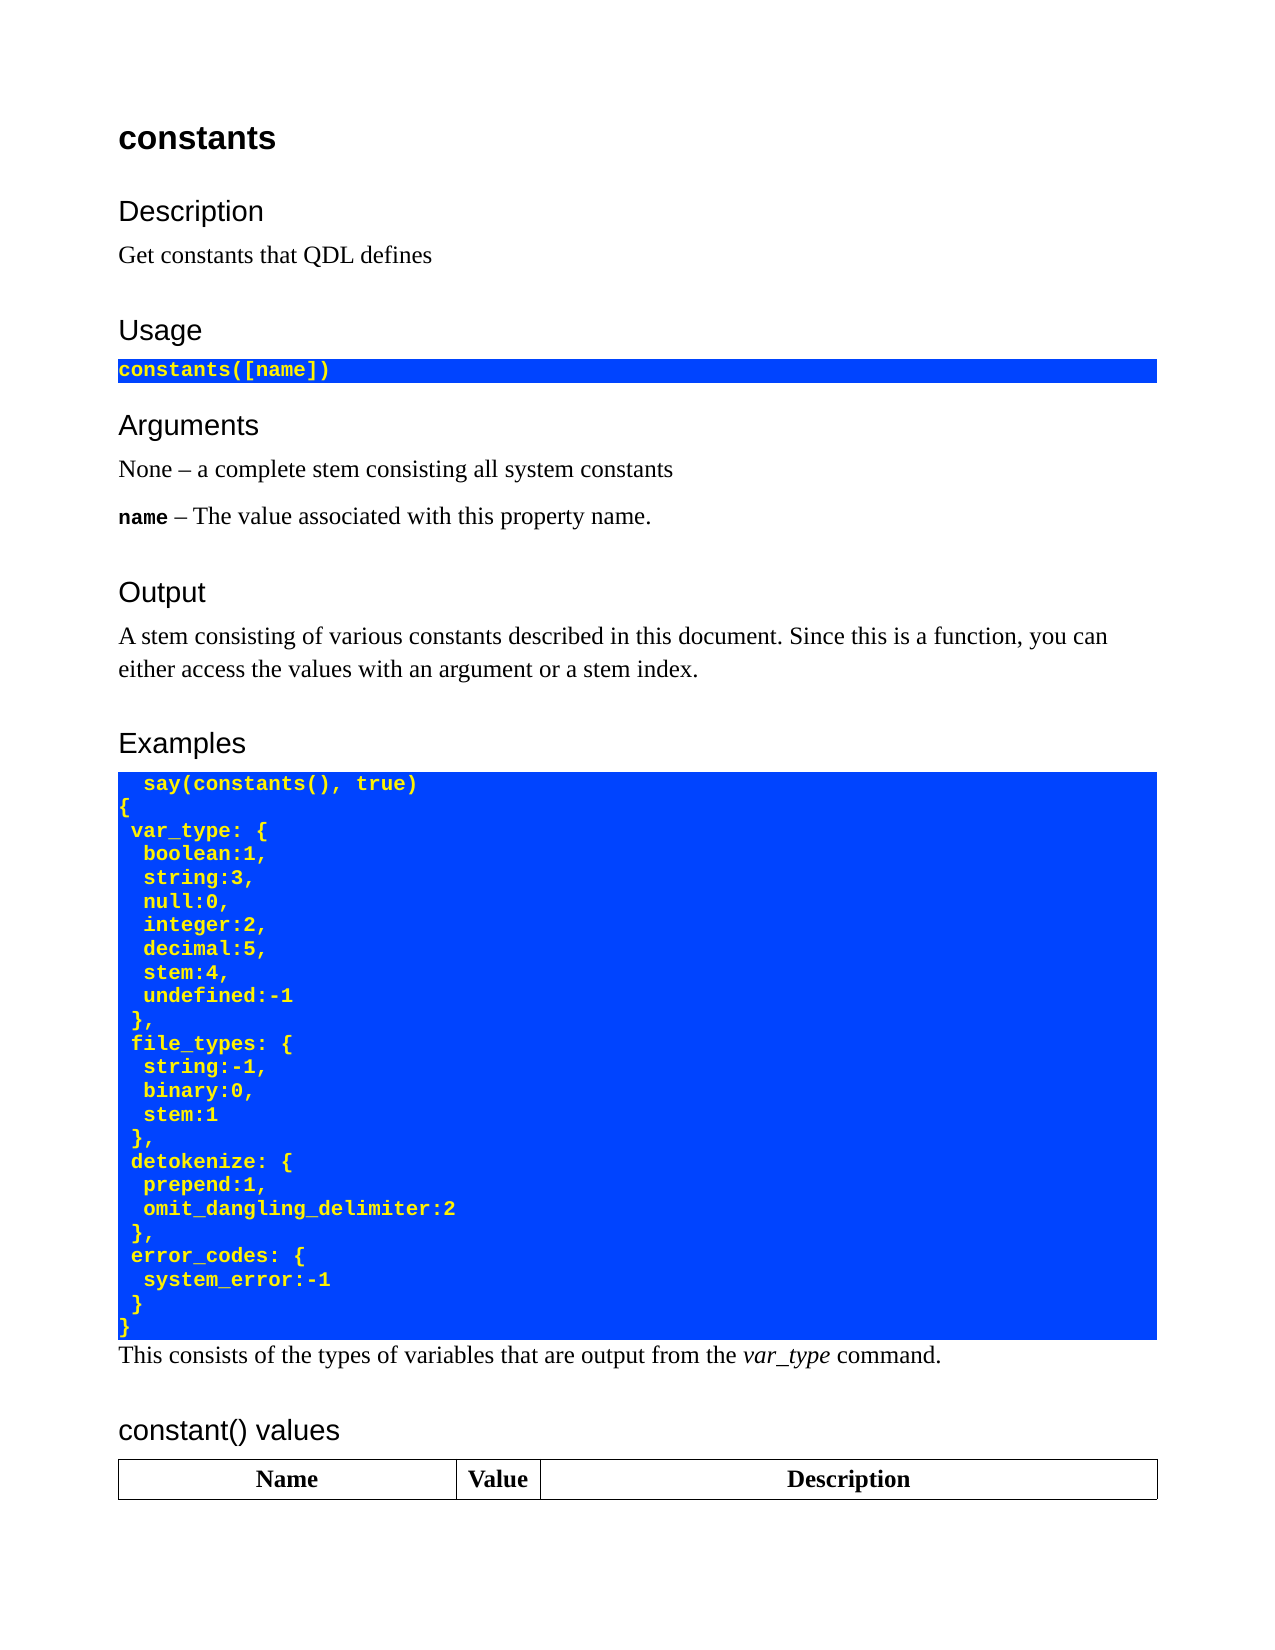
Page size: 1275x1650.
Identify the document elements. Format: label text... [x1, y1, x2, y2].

subtitle constant() values [118, 1413, 1157, 1446]
text }, [118, 1222, 1157, 1245]
text stem:1 [118, 1103, 1157, 1127]
text } [118, 1293, 1157, 1316]
subtitle constants [118, 118, 1157, 157]
text binary:0, [118, 1080, 1157, 1103]
subtitle Usage [118, 313, 1157, 346]
text say(constants(), true) [118, 772, 1157, 796]
text None – a complete stem consisting all system constants [118, 454, 1157, 482]
text Get constants that QDL defines [118, 240, 1157, 269]
subtitle Output [118, 575, 1157, 608]
text boolean:1, [118, 843, 1157, 867]
text system_error:-1 [118, 1269, 1157, 1293]
text null:0, [118, 891, 1157, 914]
text integer:2, [118, 914, 1157, 938]
text prepend:1, [118, 1174, 1157, 1198]
text }, [118, 1009, 1157, 1033]
text var_type: { [118, 820, 1157, 843]
text string:-1, [118, 1056, 1157, 1080]
text file_types: { [118, 1033, 1157, 1056]
text constants([name]) [118, 359, 1157, 383]
text undefined:-1 [118, 985, 1157, 1009]
text This consists of the types of variables that are output from the var_type command. [118, 1340, 1157, 1369]
table_header Description [541, 1460, 1157, 1499]
text { [118, 796, 1157, 820]
text omit_dangling_delimiter:2 [118, 1198, 1157, 1222]
table_header Name [119, 1460, 456, 1499]
text decimal:5, [118, 938, 1157, 962]
subtitle Examples [118, 726, 1157, 760]
text } [118, 1316, 1157, 1340]
text A stem consisting of various constants described in this document. Since this is a function, you can either access the values with an argument or a stem index. [118, 621, 1157, 683]
text string:3, [118, 867, 1157, 891]
text }, [118, 1127, 1157, 1151]
table_header Value [457, 1460, 540, 1499]
text error_codes: { [118, 1245, 1157, 1269]
text stem:4, [118, 962, 1157, 985]
subtitle Arguments [118, 408, 1157, 441]
subtitle Description [118, 194, 1157, 228]
text name – The value associated with this property name. [118, 501, 1157, 531]
text detokenize: { [118, 1151, 1157, 1174]
